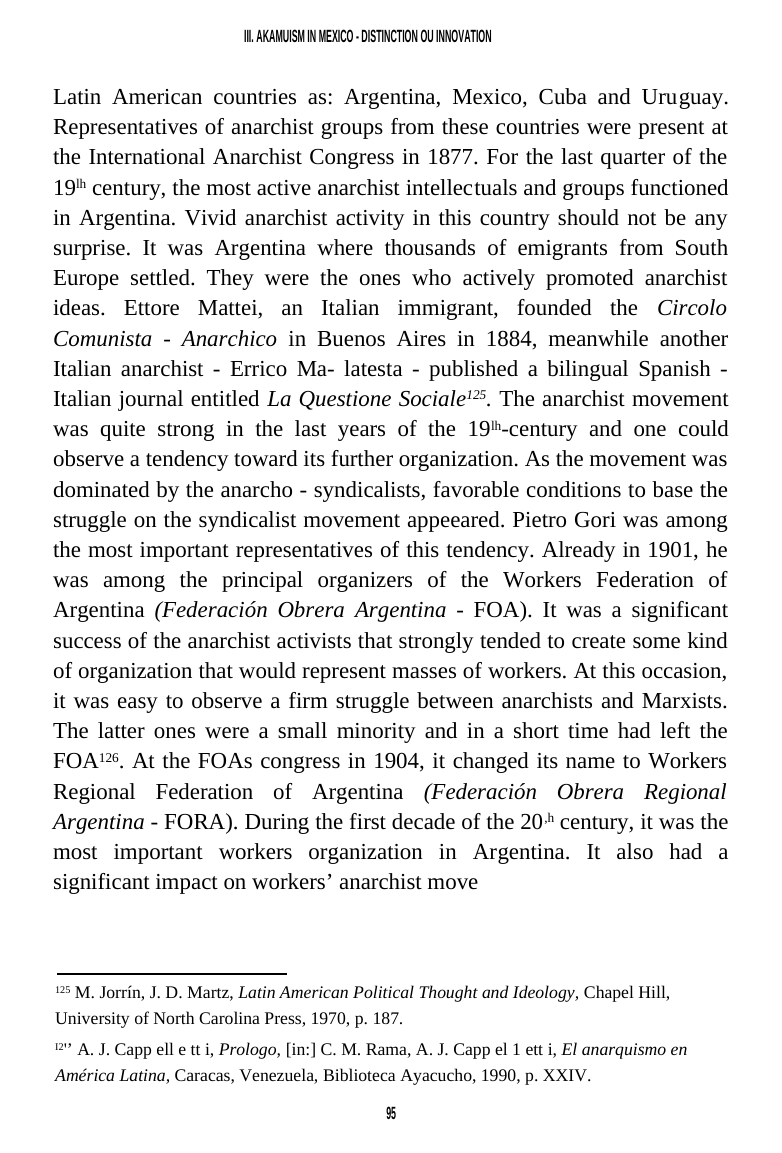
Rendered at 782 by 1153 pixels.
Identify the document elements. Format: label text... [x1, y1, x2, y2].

text 95 [55, 1103, 727, 1123]
text Latin American countries as: Argentina, Mexico, Cuba and Uru­guay. Representatives of anarchist groups from these countries were present at the International Anarchist Congress in 1877. For the last quarter of the 19lh century, the most active anarchist intellec­tuals and groups functioned in Argentina. Vivid anarchist activity in this country should not be any surprise. It was Argentina where thousands of emigrants from South Europe settled. They were the ones who actively promoted anarchist ideas. Ettore Mattei, an Italian immigrant, founded the Circolo Comunista - Anarchico in Buenos Aires in 1884, meanwhile another Italian anarchist - Errico Ma- latesta - published a bilingual Spanish - Italian journal entitled La Questione Sociale125. The anarchist movement was quite strong in the last years of the 19lh-century and one could observe a tendency toward its further organization. As the movement was dominated by the anarcho - syndicalists, favorable conditions to base the struggle on the syndicalist movement appeeared. Pietro Gori was among the most important representatives of this tendency. Already in 1901, he was among the principal organizers of the Workers Federation of Argentina (Federación Obrera Argentina - FOA). It was a significant success of the anarchist activists that strongly tended to create some kind of organization that would represent masses of workers. At this occasion, it was easy to observe a firm struggle between anarchists and Marxists. The latter ones were a small minority and in a short time had left the FOA126. At the FOAs congress in 1904, it changed its name to Workers Regional Federation of Argentina (Federación Obrera Regional Argentina - FORA). During the first decade of the 20,h century, it was the most important workers organization in Ar­gentina. It also had a significant impact on workers’ anarchist move­ [53, 83, 729, 895]
text I2'’ A. J. Capp ell e tt i, Prologo, [in:] C. M. Rama, A. J. Capp el 1 ett i, El anarquismo en América Latina, Caracas, Venezuela, Biblioteca Ayacucho, 1990, p. XXIV. [55, 1039, 727, 1084]
text III. AKAMUISM IN MEXICO - DISTINCTION OU INNOVATION [244, 26, 534, 46]
text 125 M. Jorrín, J. D. Martz, Latin American Political Thought and Ideology, Chapel Hill, University of North Carolina Press, 1970, p. 187. [55, 982, 727, 1028]
